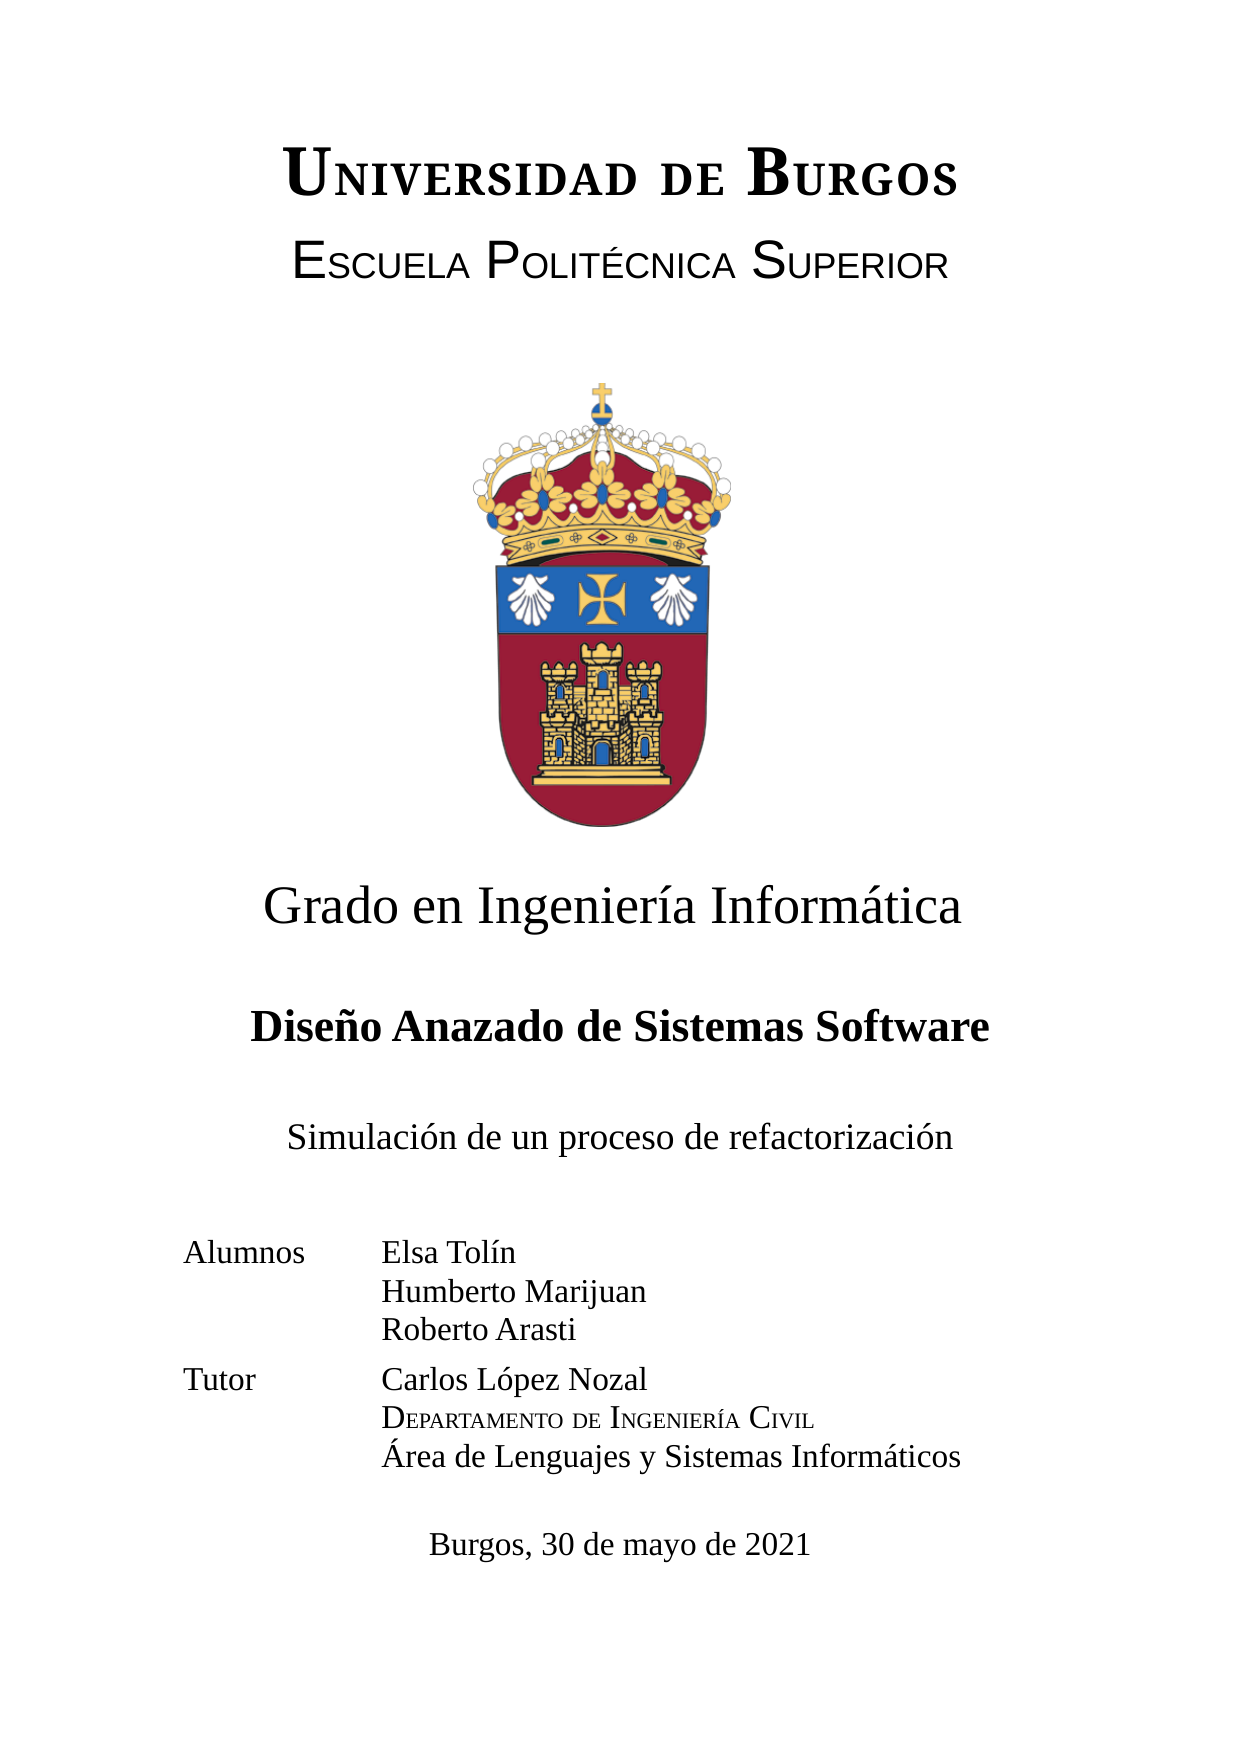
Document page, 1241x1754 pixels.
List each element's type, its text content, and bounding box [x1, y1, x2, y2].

table_cell Tutor [177, 1354, 376, 1480]
table_cell Burgos, 29 de mayo de 2021 [177, 1480, 1063, 1568]
table_header Universidad de Burgos Escuela Politécnica Superior [177, 118, 1063, 349]
table_cell Grado en Ingeniería Informática Diseño Anazado de Sistemas Software Simulación de un proceso de refactorización [177, 349, 1063, 1227]
picture [387, 383, 817, 827]
table_cell Alumnos [177, 1227, 376, 1353]
table_cell Elsa Tolín Humberto Marijuan Roberto Arasti [376, 1227, 1063, 1353]
table_cell Carlos López Nozal Departamento de Ingeniería Civil Área de Lenguajes y Sistemas Informáticos [376, 1354, 1063, 1480]
